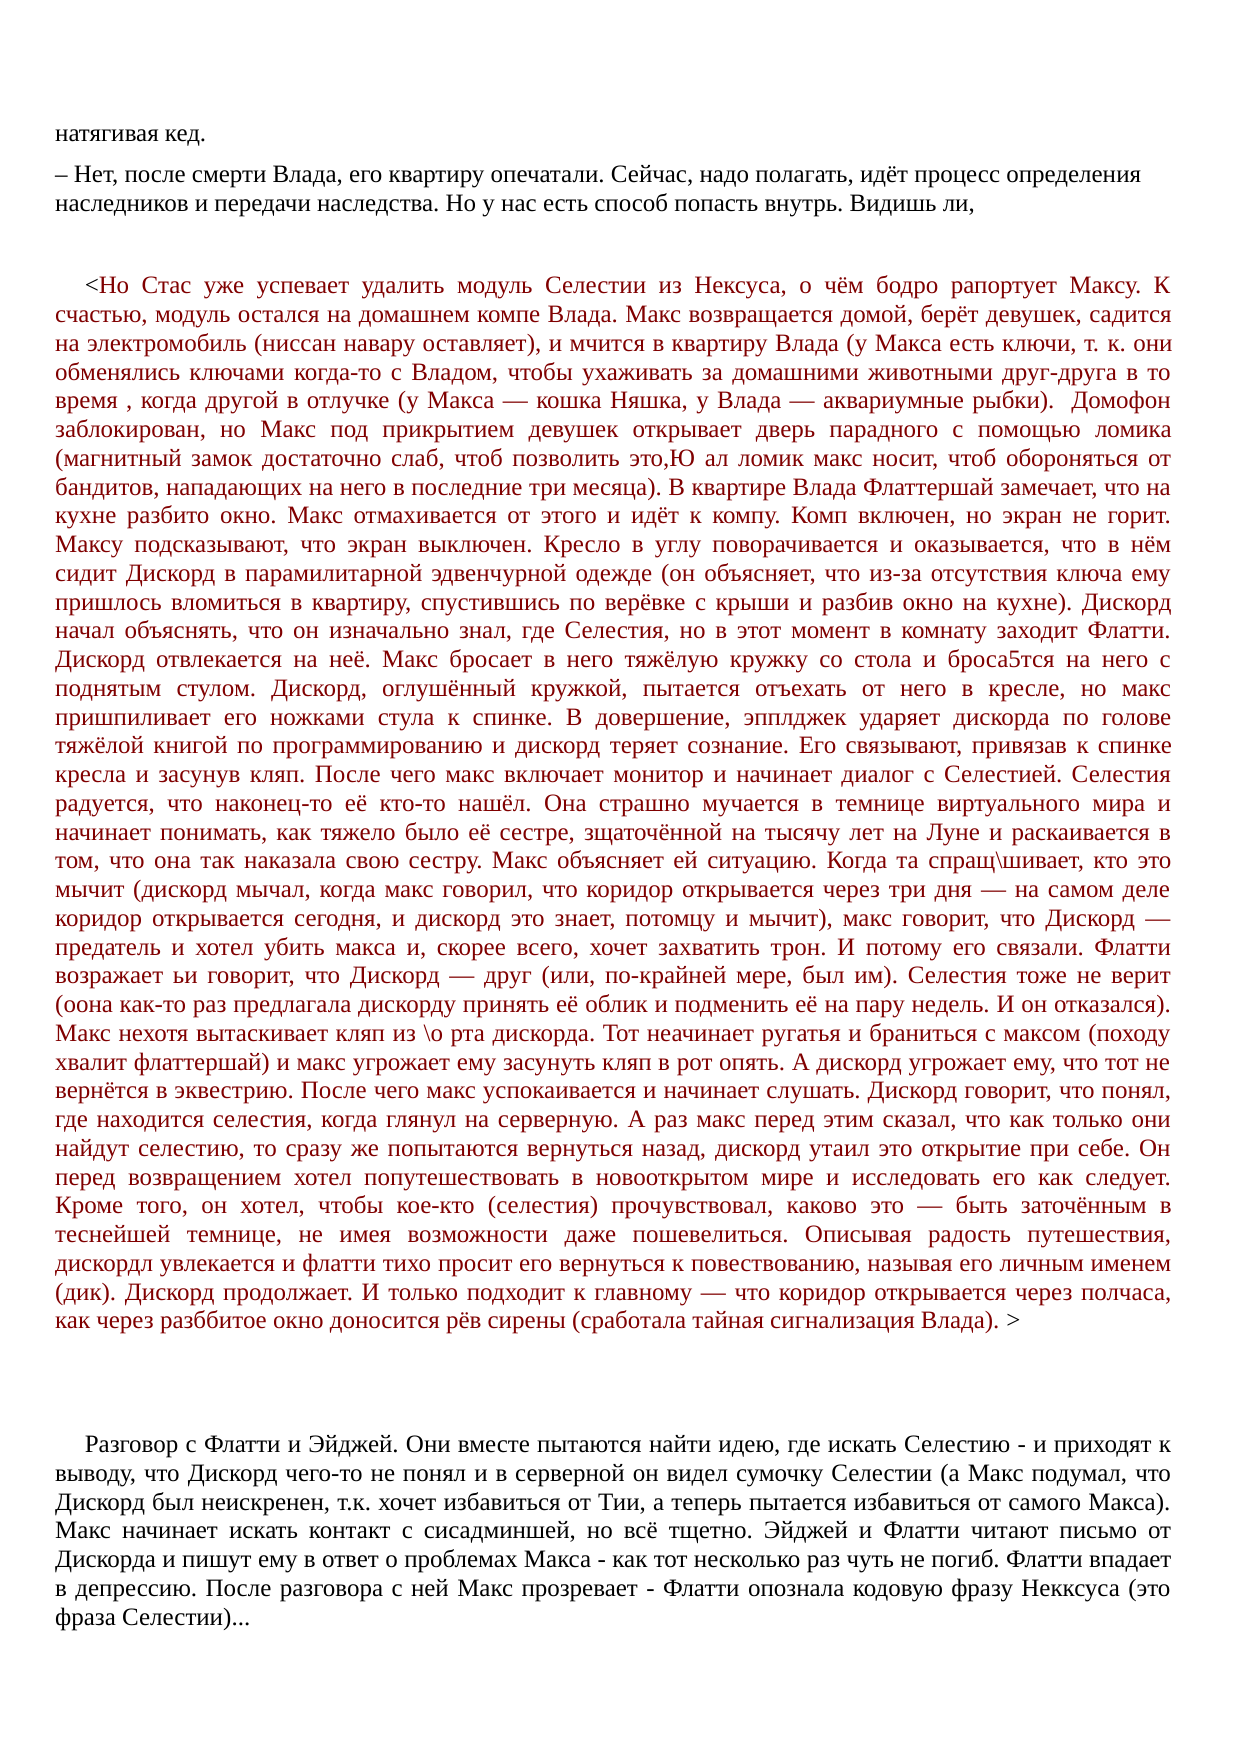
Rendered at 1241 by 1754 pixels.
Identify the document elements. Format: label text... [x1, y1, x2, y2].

text натягивая кед. [55, 118, 1172, 147]
text – Нет, после смерти Влада, его квартиру опечатали. Сейчас, надо полагать, идёт процесс определения наследников и передачи наследства. Но у нас есть способ попасть внутрь. Видишь ли, [55, 159, 1172, 217]
text <Но Стас уже успевает удалить модуль Селестии из Нексуса, о чём бодро рапортует Максу. К счастью, модуль остался на домашнем компе Влада. Макс возвращается домой, берёт девушек, садится на электромобиль (ниссан навару оставляет), и мчится в квартиру Влада (у Макса есть ключи, т. к. они обменялись ключами когда-то с Владом, чтобы ухаживать за домашними животными друг-друга в то время , когда другой в отлучке (у Макса — кошка Няшка, у Влада — аквариумные рыбки). Домофон заблокирован, но Макс под прикрытием девушек открывает дверь парадного с помощью ломика (магнитный замок достаточно слаб, чтоб позволить это,Ю ал ломик макс носит, чтоб обороняться от бандитов, нападающих на него в последние три месяца). В квартире Влада Флаттершай замечает, что на кухне разбито окно. Макс отмахивается от этого и идёт к компу. Комп включен, но экран не горит. Максу подсказывают, что экран выключен. Кресло в углу поворачивается и оказывается, что в нём сидит Дискорд в парамилитарной эдвенчурной одежде (он объясняет, что из-за отсутствия ключа ему пришлось вломиться в квартиру, спустившись по верёвке с крыши и разбив окно на кухне). Дискорд начал объяснять, что он изначально знал, где Селестия, но в этот момент в комнату заходит Флатти. Дискорд отвлекается на неё. Макс бросает в него тяжёлую кружку со стола и броса5тся на него с поднятым стулом. Дискорд, оглушённый кружкой, пытается отъехать от него в кресле, но макс пришпиливает его ножками стула к спинке. В довершение, эпплджек ударяет дискорда по голове тяжёлой книгой по программированию и дискорд теряет сознание. Его связывают, привязав к спинке кресла и засунув кляп. После чего макс включает монитор и начинает диалог с Селестией. Селестия радуется, что наконец-то её кто-то нашёл. Она страшно мучается в темнице виртуального мира и начинает понимать, как тяжело было её сестре, зщаточённой на тысячу лет на Луне и раскаивается в том, что она так наказала свою сестру. Макс объясняет ей ситуацию. Когда та спращ\шивает, кто это мычит (дискорд мычал, когда макс говорил, что коридор открывается через три дня — на самом деле коридор открывается сегодня, и дискорд это знает, потомцу и мычит), макс говорит, что Дискорд — предатель и хотел убить макса и, скорее всего, хочет захватить трон. И потому его связали. Флатти возражает ьи говорит, что Дискорд — друг (или, по-крайней мере, был им). Селестия тоже не верит (оона как-то раз предлагала дискорду принять её облик и подменить её на пару недель. И он отказался). Макс нехотя вытаскивает кляп из \о рта дискорда. Тот неачинает ругатья и браниться с максом (походу хвалит флаттершай) и макс угрожает ему засунуть кляп в рот опять. А дискорд угрожает ему, что тот не вернётся в эквестрию. После чего макс успокаивается и начинает слушать. Дискорд говорит, что понял, где находится селестия, когда глянул на серверную. А раз макс перед этим сказал, что как только они найдут селестию, то сразу же попытаются вернуться назад, дискорд утаил это открытие при себе. Он перед возвращением хотел попутешествовать в новооткрытом мире и исследовать его как следует. Кроме того, он хотел, чтобы кое-кто (селестия) прочувствовал, каково это — быть заточённым в теснейшей темнице, не имея возможности даже пошевелиться. Описывая радость путешествия, дискордл увлекается и флатти тихо просит его вернуться к повествованию, называя его личным именем (дик). Дискорд продолжает. И только подходит к главному — что коридор открывается через полчаса, как через разббитое окно доносится рёв сирены (сработала тайная сигнализация Влада). > [55, 271, 1172, 1334]
text Разговор с Флатти и Эйджей. Они вместе пытаются найти идею, где искать Селестию - и приходят к выводу, что Дискорд чего-то не понял и в серверной он видел сумочку Селестии (а Макс подумал, что Дискорд был неискренен, т.к. хочет избавиться от Тии, а теперь пытается избавиться от самого Макса). Макс начинает искать контакт с сисадминшей, но всё тщетно. Эйджей и Флатти читают письмо от Дискорда и пишут ему в ответ о проблемах Макса - как тот несколько раз чуть не погиб. Флатти впадает в депрессию. После разговора с ней Макс прозревает - Флатти опознала кодовую фразу Некксуса (это фраза Селестии)... [55, 1429, 1172, 1631]
